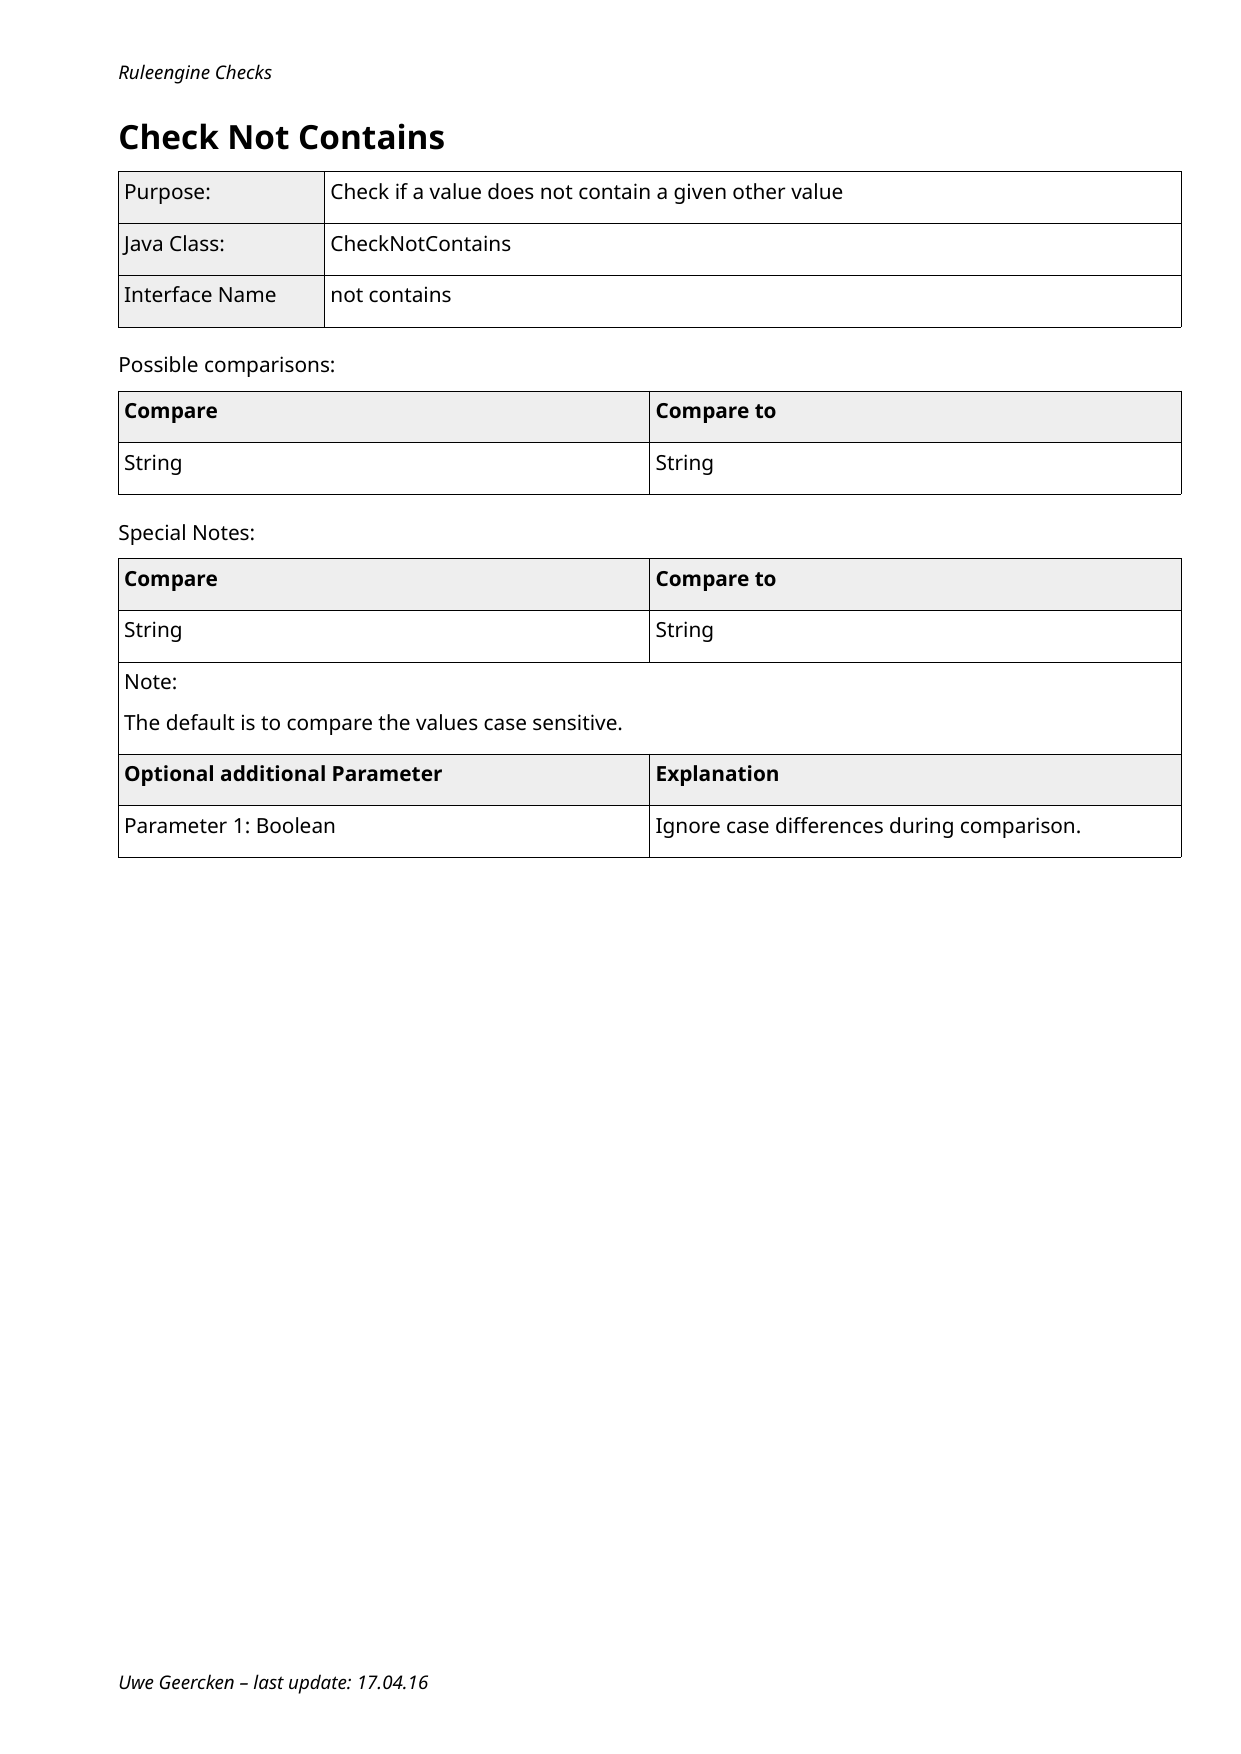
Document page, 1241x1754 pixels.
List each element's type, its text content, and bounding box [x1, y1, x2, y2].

table_cell Parameter 1: Boolean [119, 806, 649, 857]
table_header Check if a value does not contain a given other value [325, 172, 1181, 223]
table_cell CheckNotContains [325, 224, 1181, 275]
table_header Compare [119, 392, 649, 442]
text Special Notes: [118, 518, 1181, 546]
table_header Purpose: [119, 172, 324, 223]
table_cell String [650, 443, 1181, 494]
table_cell String [119, 443, 649, 494]
table_header Compare to [650, 392, 1181, 442]
table_cell Interface Name [119, 276, 324, 327]
table_cell String [650, 611, 1181, 662]
text Check Not Contains [118, 114, 1181, 159]
table_header Compare to [650, 559, 1181, 610]
table_cell Explanation [650, 755, 1181, 805]
table_header Compare [119, 559, 649, 610]
table_cell String [119, 611, 649, 662]
text Possible comparisons: [118, 350, 1181, 379]
table_cell not contains [325, 276, 1181, 327]
table_cell Java Class: [119, 224, 324, 275]
table_cell Optional additional Parameter [119, 755, 649, 805]
table_cell Ignore case differences during comparison. [650, 806, 1181, 857]
table_cell Note: The default is to compare the values case sensitive. [119, 663, 1181, 753]
